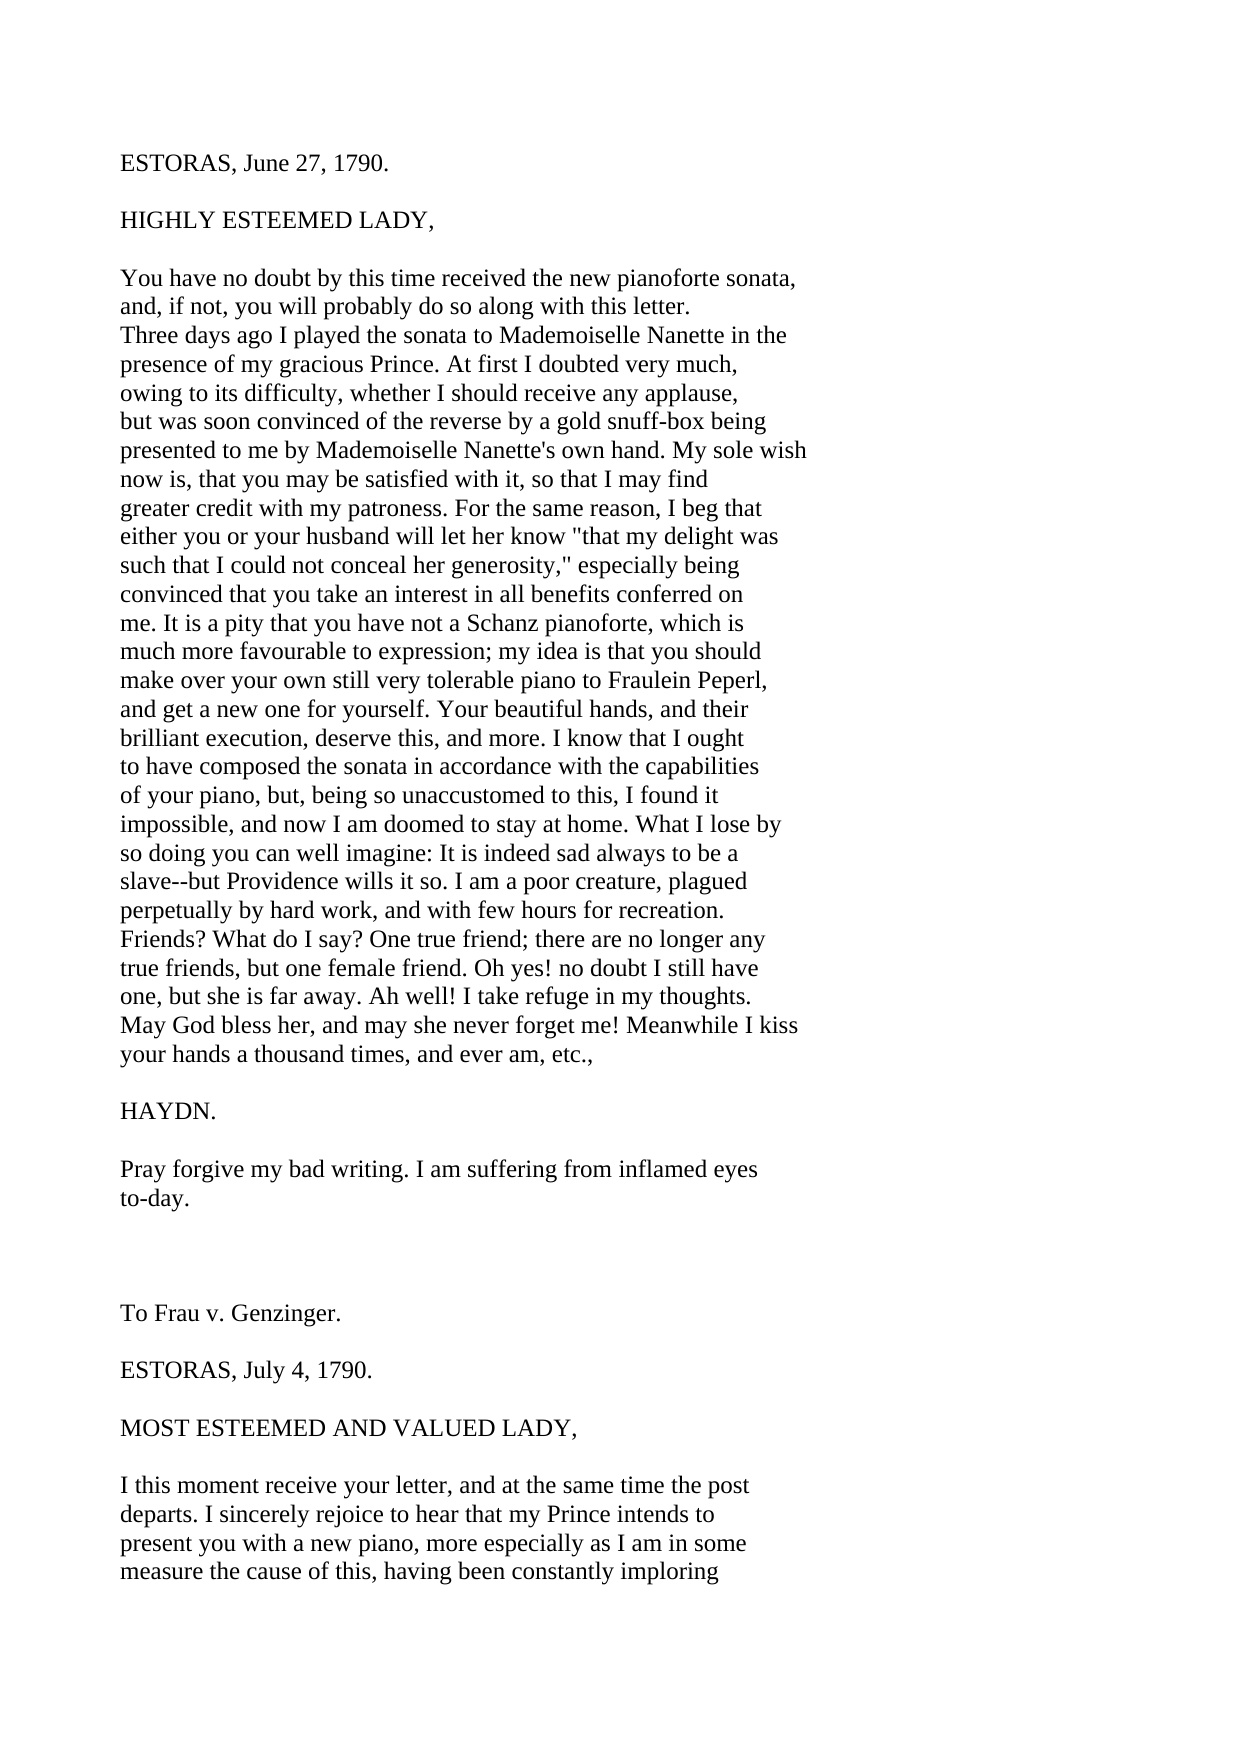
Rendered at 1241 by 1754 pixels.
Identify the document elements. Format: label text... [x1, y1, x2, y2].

text so doing you can well imagine: It is indeed sad always to be a [120, 838, 1120, 866]
text slave--but Providence wills it so. I am a poor creature, plagued [120, 866, 1120, 895]
text either you or your husband will let her know "that my delight was [120, 521, 1120, 550]
text but was soon convinced of the reverse by a gold snuff-box being [120, 406, 1120, 435]
text HAYDN. [120, 1096, 1120, 1125]
text much more favourable to expression; my idea is that you should [120, 636, 1120, 665]
text make over your own still very tolerable piano to Fraulein Peperl, [120, 665, 1120, 694]
text HIGHLY ESTEEMED LADY, [120, 205, 1120, 234]
text one, but she is far away. Ah well! I take refuge in my thoughts. [120, 981, 1120, 1010]
text to have composed the sonata in accordance with the capabilities [120, 751, 1120, 780]
text To Frau v. Genzinger. [120, 1298, 1120, 1326]
text and, if not, you will probably do so along with this letter. [120, 291, 1120, 320]
text I this moment receive your letter, and at the same time the post [120, 1470, 1120, 1499]
text of your piano, but, being so unaccustomed to this, I found it [120, 780, 1120, 809]
text to-day. [120, 1183, 1120, 1211]
text your hands a thousand times, and ever am, etc., [120, 1039, 1120, 1068]
text Three days ago I played the sonata to Mademoiselle Nanette in the [120, 320, 1120, 349]
text present you with a new piano, more especially as I am in some [120, 1528, 1120, 1556]
text me. It is a pity that you have not a Schanz pianoforte, which is [120, 608, 1120, 636]
text ESTORAS, June 27, 1790. [120, 148, 1120, 176]
text true friends, but one female friend. Oh yes! no doubt I still have [120, 953, 1120, 981]
text Pray forgive my bad writing. I am suffering from inflamed eyes [120, 1154, 1120, 1183]
text MOST ESTEEMED AND VALUED LADY, [120, 1413, 1120, 1441]
text measure the cause of this, having been constantly imploring [120, 1556, 1120, 1585]
text such that I could not conceal her generosity," especially being [120, 550, 1120, 579]
text ESTORAS, July 4, 1790. [120, 1355, 1120, 1384]
text now is, that you may be satisfied with it, so that I may find [120, 464, 1120, 493]
text May God bless her, and may she never forget me! Meanwhile I kiss [120, 1010, 1120, 1039]
text departs. I sincerely rejoice to hear that my Prince intends to [120, 1499, 1120, 1528]
text greater credit with my patroness. For the same reason, I beg that [120, 493, 1120, 521]
text presented to me by Mademoiselle Nanette's own hand. My sole wish [120, 435, 1120, 464]
text convinced that you take an interest in all benefits conferred on [120, 579, 1120, 608]
text impossible, and now I am doomed to stay at home. What I lose by [120, 809, 1120, 838]
text owing to its difficulty, whether I should receive any applause, [120, 378, 1120, 406]
text You have no doubt by this time received the new pianoforte sonata, [120, 263, 1120, 291]
text and get a new one for yourself. Your beautiful hands, and their [120, 694, 1120, 723]
text Friends? What do I say? One true friend; there are no longer any [120, 924, 1120, 953]
text presence of my gracious Prince. At first I doubted very much, [120, 349, 1120, 378]
text brilliant execution, deserve this, and more. I know that I ought [120, 723, 1120, 751]
text perpetually by hard work, and with few hours for recreation. [120, 895, 1120, 924]
